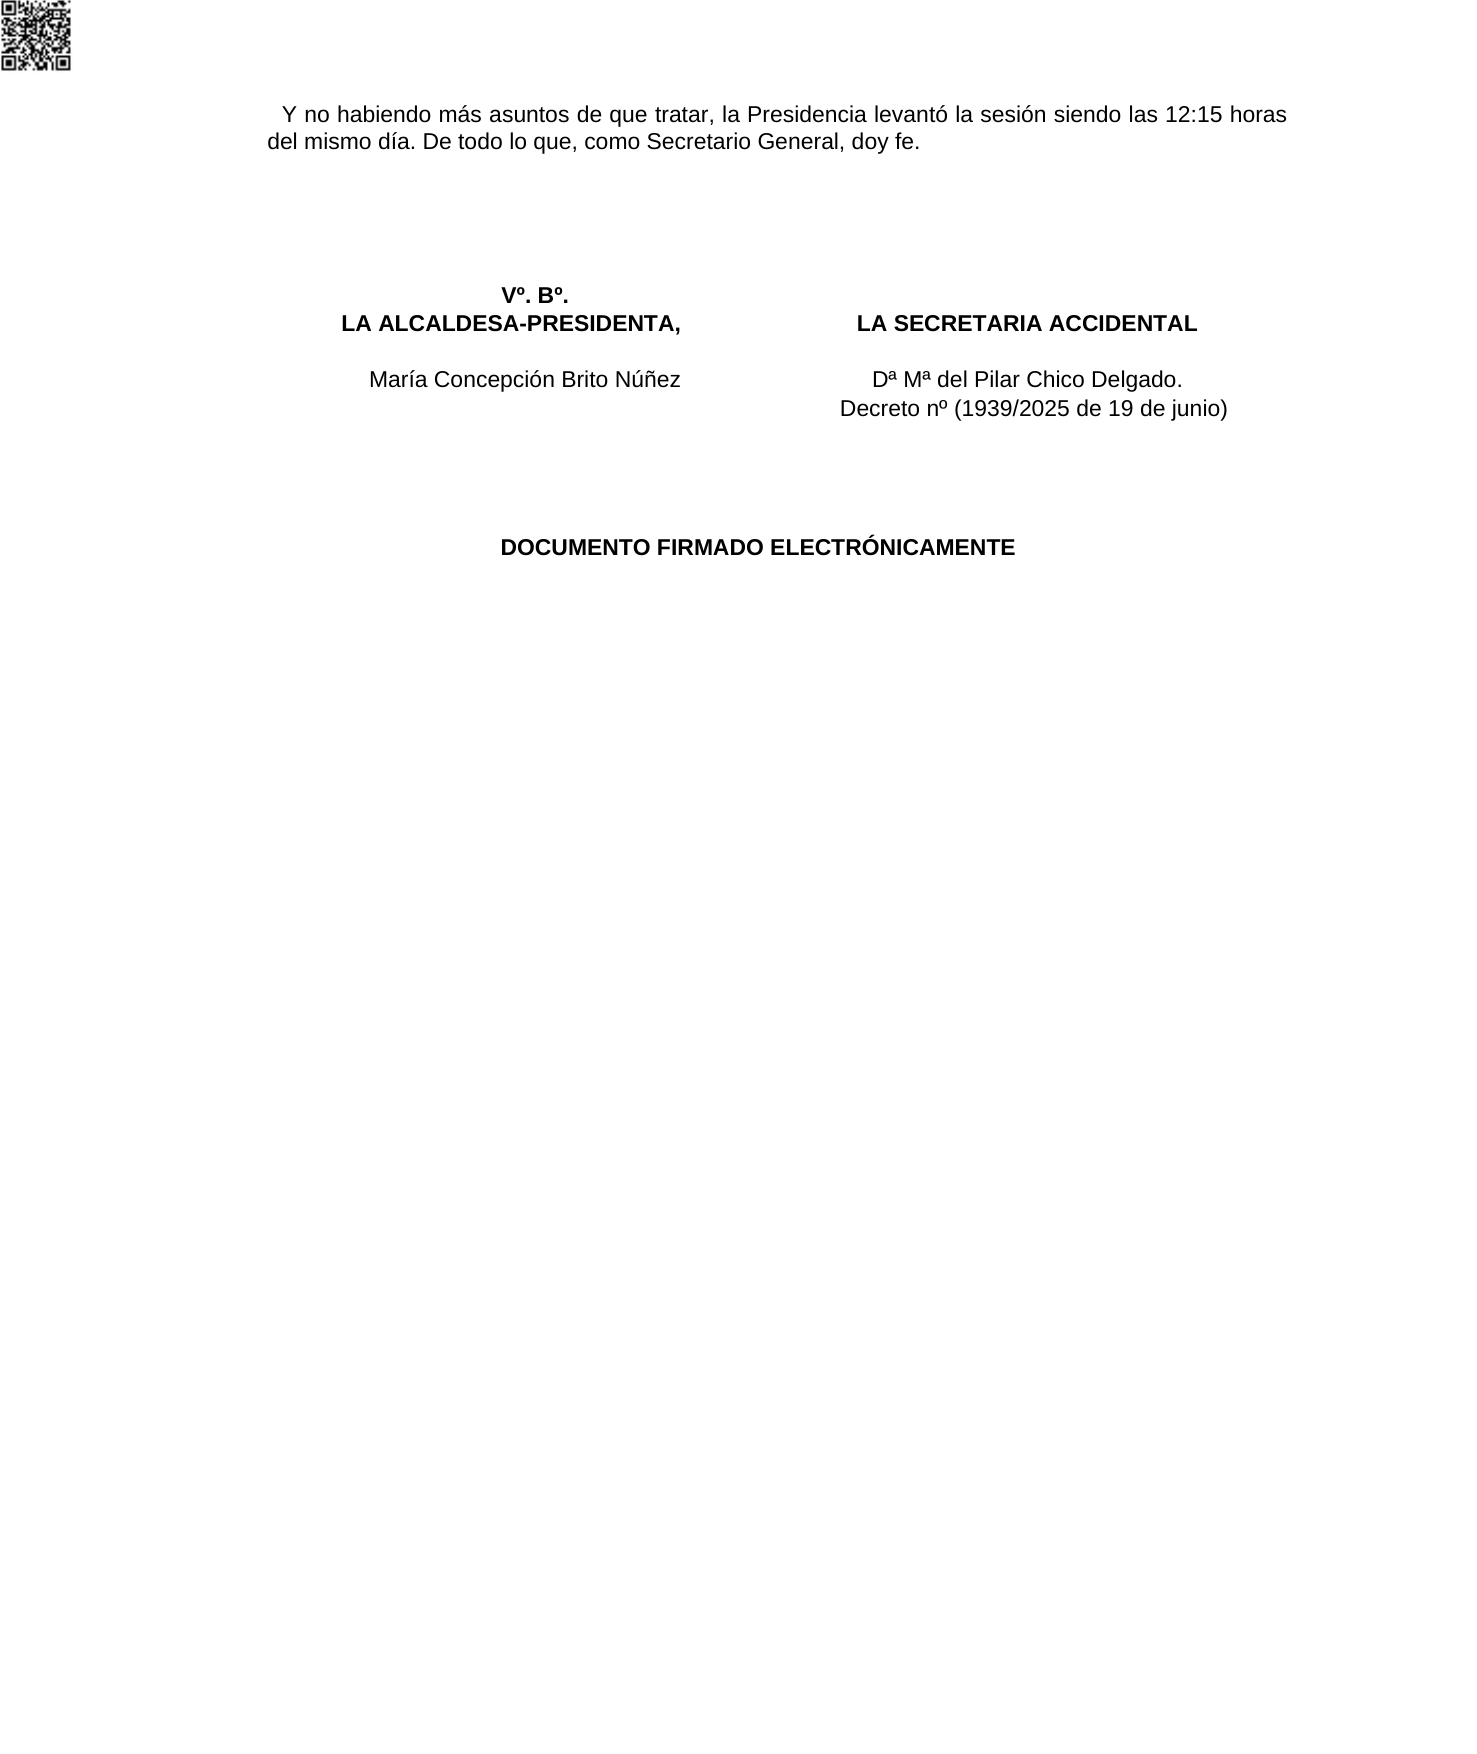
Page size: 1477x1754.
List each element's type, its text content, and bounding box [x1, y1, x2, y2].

text Y no habiendo más asuntos de que tratar, la Presidencia levantó la sesión siendo las 12:15 horas del mismo día. De todo lo que, como Secretario General, doy fe. [267, 101, 1289, 154]
subtitle DOCUMENTO FIRMADO ELECTRÓNICAMENTE [412, 534, 1116, 561]
text Decreto nº (1939/2025 de 19 de junio) [267, 393, 1289, 422]
text LA ALCALDESA-PRESIDENTA, LA SECRETARIA ACCIDENTAL [251, 310, 1289, 336]
text María Concepción Brito Núñez Dª Mª del Pilar Chico Delgado. [267, 366, 1188, 392]
text Vº. Bº. [265, 282, 1264, 308]
